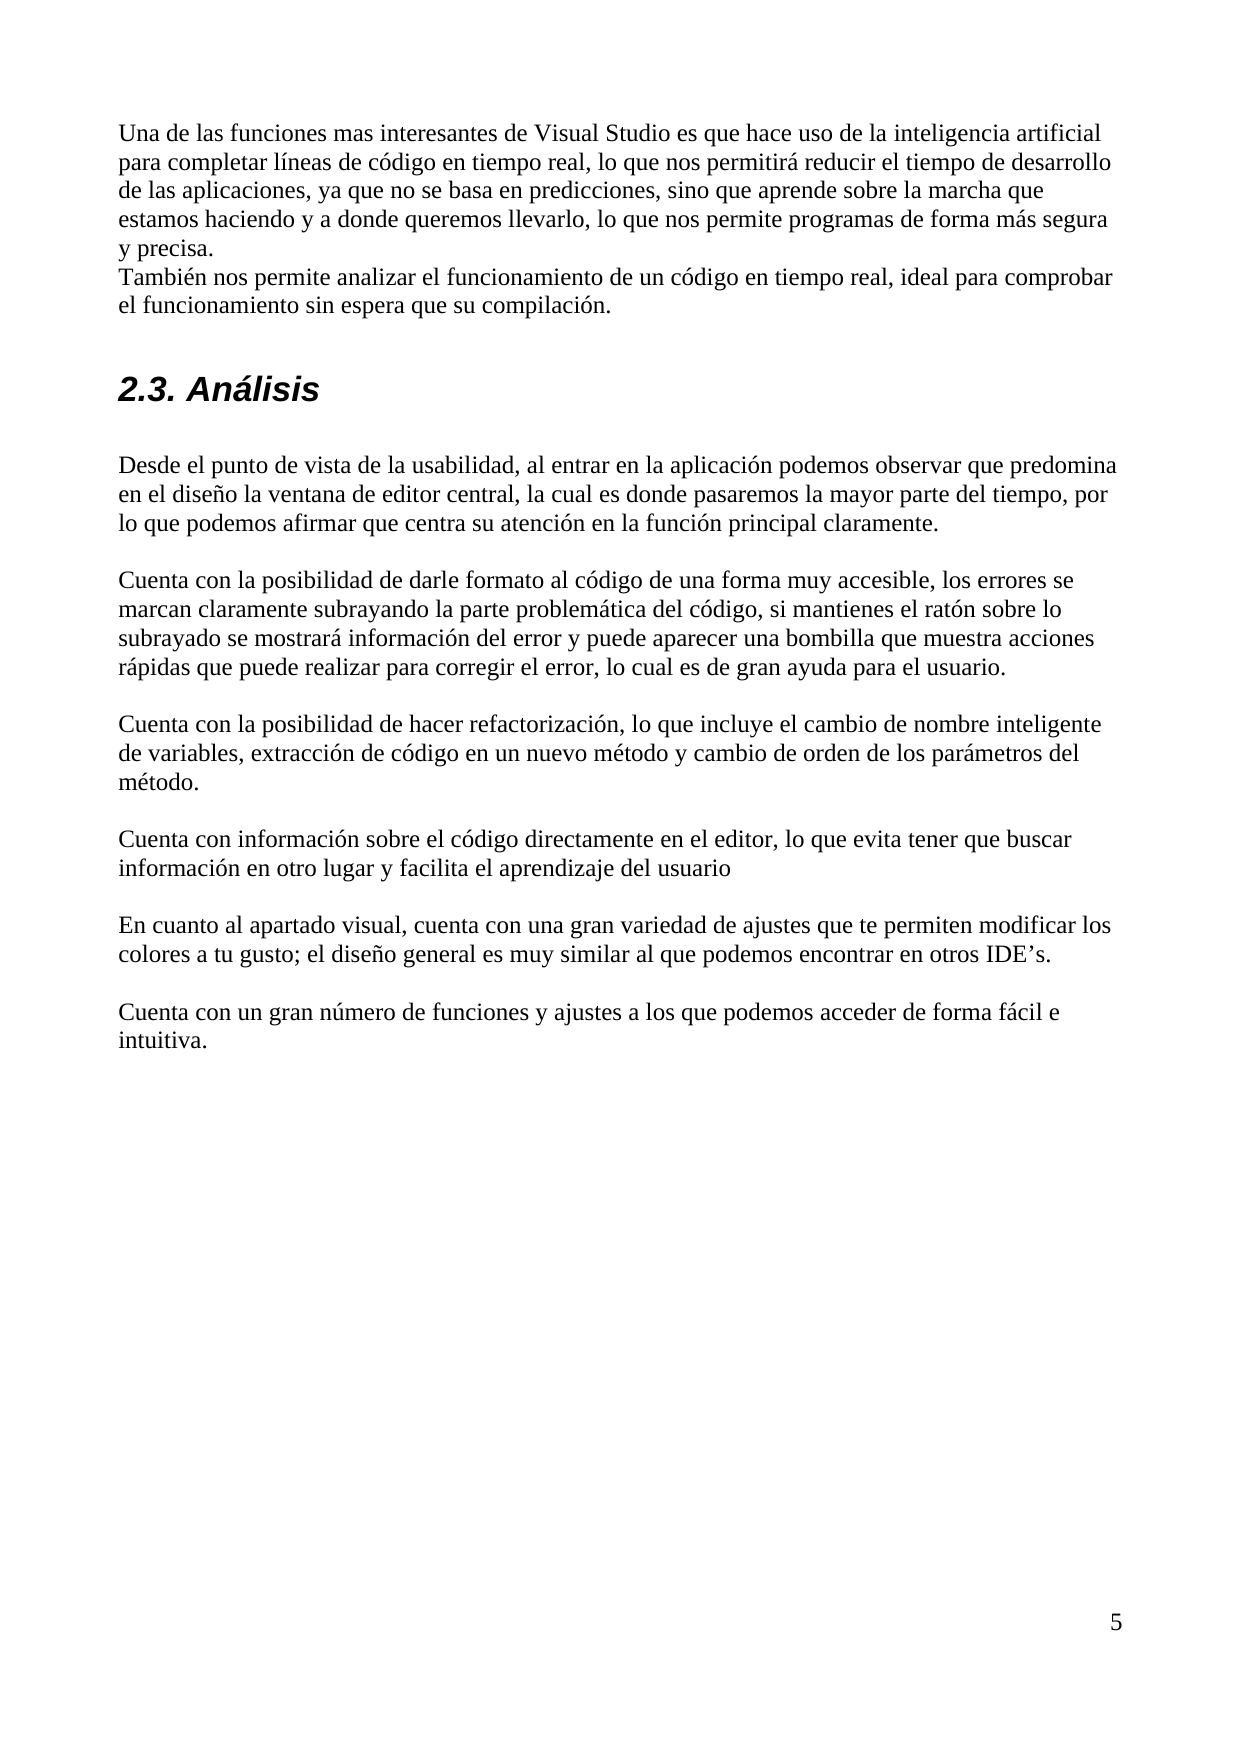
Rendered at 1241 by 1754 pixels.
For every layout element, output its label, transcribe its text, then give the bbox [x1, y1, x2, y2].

text Cuenta con un gran número de funciones y ajustes a los que podemos acceder de forma fácil e intuitiva. [118, 997, 1122, 1054]
text Cuenta con la posibilidad de hacer refactorización, lo que incluye el cambio de nombre inteligente de variables, extracción de código en un nuevo método y cambio de orden de los parámetros del método. [118, 709, 1122, 795]
text Cuenta con información sobre el código directamente en el editor, lo que evita tener que buscar información en otro lugar y facilita el aprendizaje del usuario [118, 824, 1122, 882]
text Cuenta con la posibilidad de darle formato al código de una forma muy accesible, los errores se marcan claramente subrayando la parte problemática del código, si mantienes el ratón sobre lo subrayado se mostrará información del error y puede aparecer una bombilla que muestra acciones rápidas que puede realizar para corregir el error, lo cual es de gran ayuda para el usuario. [118, 565, 1122, 680]
text En cuanto al apartado visual, cuenta con una gran variedad de ajustes que te permiten modificar los colores a tu gusto; el diseño general es muy similar al que podemos encontrar en otros IDE’s. [118, 910, 1122, 968]
text Desde el punto de vista de la usabilidad, al entrar en la aplicación podemos observar que predomina en el diseño la ventana de editor central, la cual es donde pasaremos la mayor parte del tiempo, por lo que podemos afirmar que centra su atención en la función principal claramente. [118, 450, 1122, 537]
subtitle 2.3. Análisis [118, 369, 1122, 409]
text Una de las funciones mas interesantes de Visual Studio es que hace uso de la inteligencia artificial para completar líneas de código en tiempo real, lo que nos permitirá reducir el tiempo de desarrollo de las aplicaciones, ya que no se basa en predicciones, sino que aprende sobre la marcha que estamos haciendo y a donde queremos llevarlo, lo que nos permite programas de forma más segura y precisa. [118, 118, 1122, 262]
text También nos permite analizar el funcionamiento de un código en tiempo real, ideal para comprobar el funcionamiento sin espera que su compilación. [118, 262, 1122, 319]
